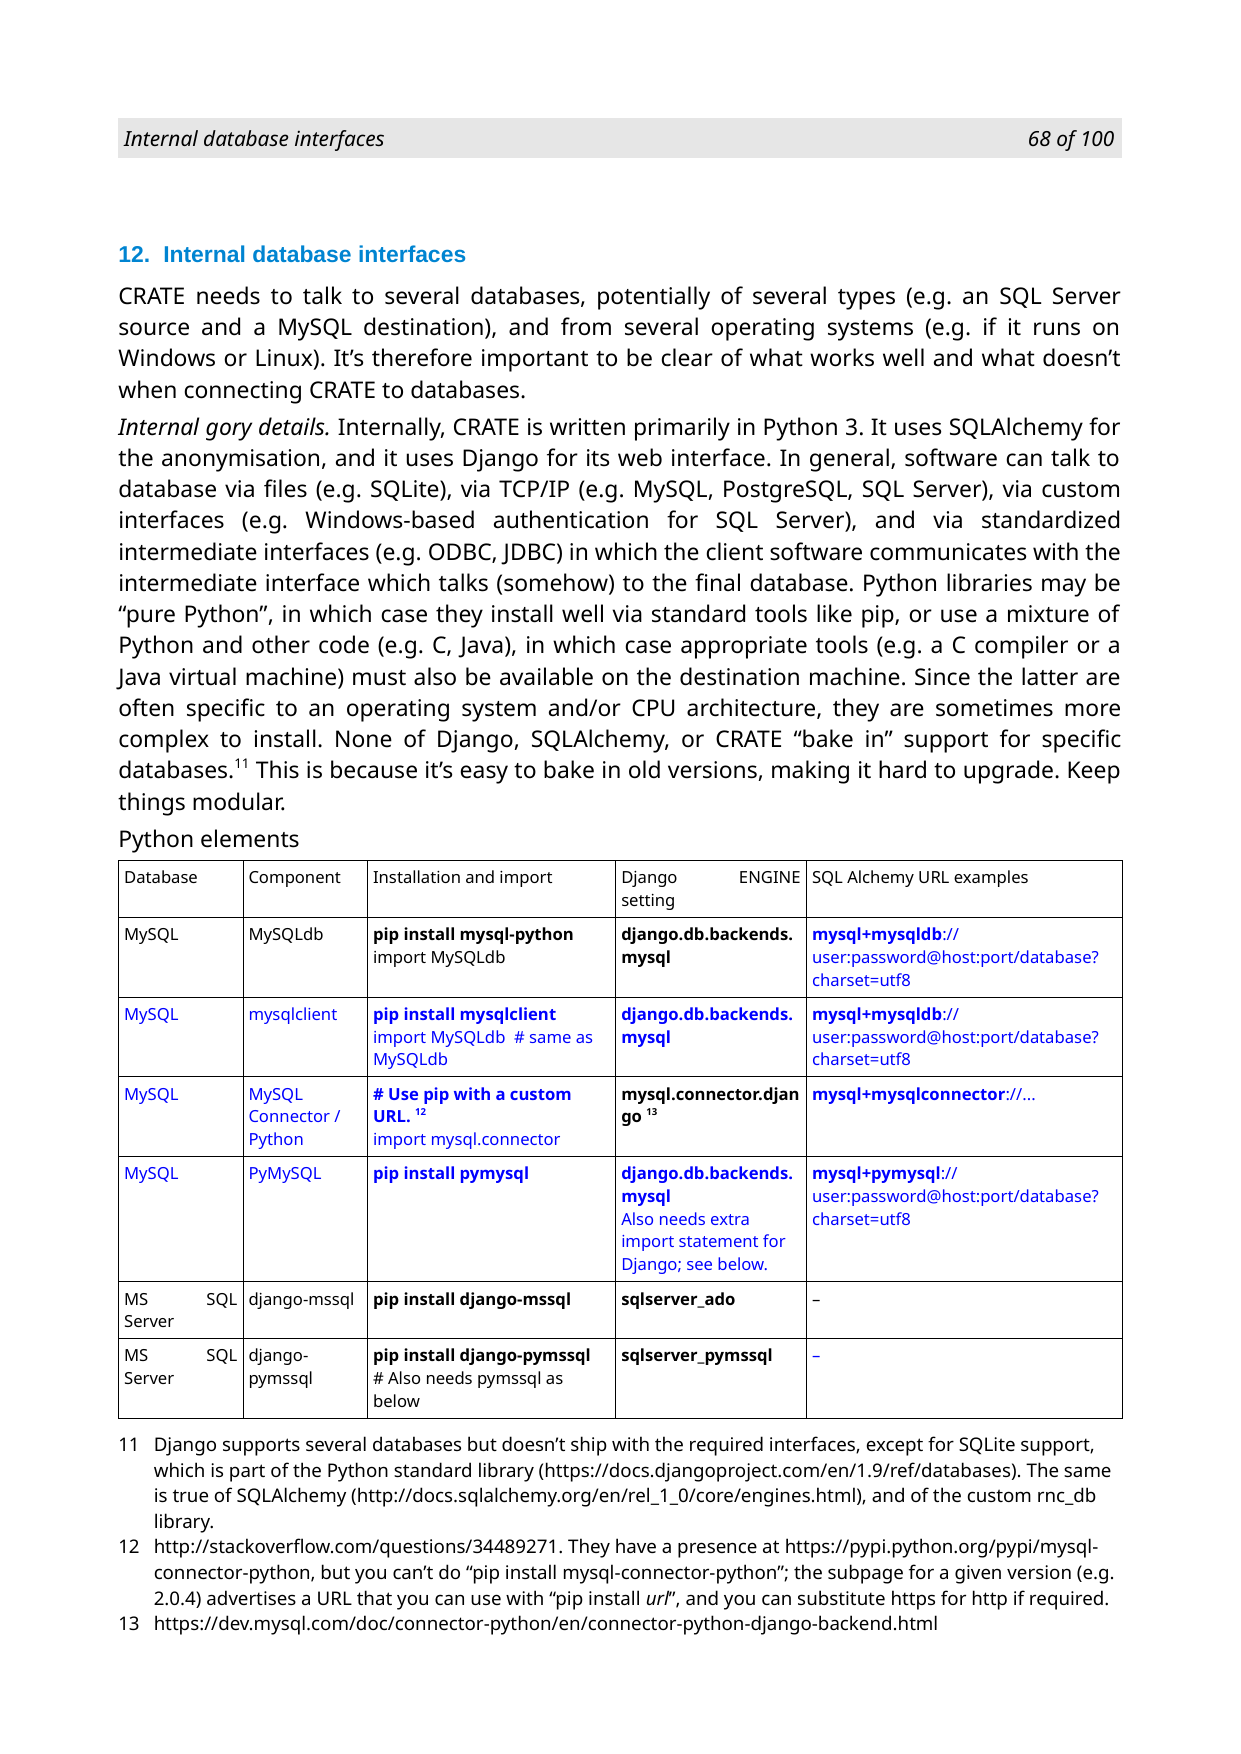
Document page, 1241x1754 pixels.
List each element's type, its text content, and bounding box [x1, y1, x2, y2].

table_cell pip install django-pymssql # Also needs pymssql as below [368, 1339, 615, 1418]
text Internal gory details. Internally, CRATE is written primarily in Python 3. It uses SQLAlchemy for the anonymisation, and it uses Django for its web interface. In general, software can talk to database via files (e.g. SQLite), via TCP/IP (e.g. MySQL, PostgreSQL, SQL Server), via custom interfaces (e.g. Windows-based authentication for SQL Server), and via standardized intermediate interfaces (e.g. ODBC, JDBC) in which the client software communicates with the intermediate interface which talks (somehow) to the final database. Python libraries may be “pure Python”, in which case they install well via standard tools like pip, or use a mixture of Python and other code (e.g. C, Java), in which case appropriate tools (e.g. a C compiler or a Java virtual machine) must also be available on the destination machine. Since the latter are often specific to an operating system and/or CPU architecture, they are sometimes more complex to install. None of Django, SQLAlchemy, or CRATE “bake in” support for specific databases. This is because it’s easy to bake in old versions, making it hard to upgrade. Keep things modular. [118, 411, 1122, 817]
table_cell sqlserver_ado [616, 1282, 806, 1338]
table_cell mysql.connector.django [616, 1077, 806, 1156]
table_cell MS SQL Server [119, 1339, 243, 1418]
table_cell – [807, 1339, 1122, 1418]
table_cell mysql+mysqldb://user:password@host:port/database?charset=utf8 [807, 998, 1122, 1076]
table_cell mysql+mysqldb://user:password@host:port/database?charset=utf8 [807, 918, 1122, 997]
table_header Component [244, 861, 367, 917]
table_cell MySQL Connector / Python [244, 1077, 367, 1156]
table_cell django-mssql [244, 1282, 367, 1338]
table_cell pip install django-mssql [368, 1282, 615, 1338]
table_cell django.db.backends.mysql [616, 998, 806, 1076]
table_cell pip install mysqlclient import MySQLdb # same as MySQLdb [368, 998, 615, 1076]
table_cell sqlserver_pymssql [616, 1339, 806, 1418]
table_cell MySQLdb [244, 918, 367, 997]
table_cell mysql+mysqlconnector://... [807, 1077, 1122, 1156]
text Django supports several databases but doesn’t ship with the required interfaces, except for SQLite support, which is part of the Python standard library (https://docs.djangoproject.com/en/1.9/ref/databases). The same is true of SQLAlchemy (http://docs.sqlalchemy.org/en/rel_1_0/core/engines.html), and of the custom rnc_db library. [118, 1432, 1122, 1534]
table_cell pip install mysql-python import MySQLdb [368, 918, 615, 997]
subtitle Internal database interfaces [118, 241, 1122, 267]
text Python elements [118, 823, 1122, 854]
table_header Database [119, 861, 243, 917]
table_header Installation and import [368, 861, 615, 917]
table_cell MySQL [119, 1077, 243, 1156]
table_cell MySQL [119, 1157, 243, 1281]
table_cell mysqlclient [244, 998, 367, 1076]
table_cell MySQL [119, 918, 243, 997]
text CRATE needs to talk to several databases, potentially of several types (e.g. an SQL Server source and a MySQL destination), and from several operating systems (e.g. if it runs on Windows or Linux). It’s therefore important to be clear of what works well and what doesn’t when connecting CRATE to databases. [118, 280, 1122, 405]
table_cell django.db.backends.mysql Also needs extra import statement for Django; see below. [616, 1157, 806, 1281]
table_cell MS SQL Server [119, 1282, 243, 1338]
table_cell PyMySQL [244, 1157, 367, 1281]
table_header SQL Alchemy URL examples [807, 861, 1122, 917]
table_cell # Use pip with a custom URL. import mysql.connector [368, 1077, 615, 1156]
table_cell django.db.backends.mysql [616, 918, 806, 997]
table_cell pip install pymysql [368, 1157, 615, 1281]
table_cell MySQL [119, 998, 243, 1076]
table_header Django ENGINE setting [616, 861, 806, 917]
table_cell django-pymssql [244, 1339, 367, 1418]
table_cell – [807, 1282, 1122, 1338]
table_cell mysql+pymysql://user:password@host:port/database?charset=utf8 [807, 1157, 1122, 1281]
